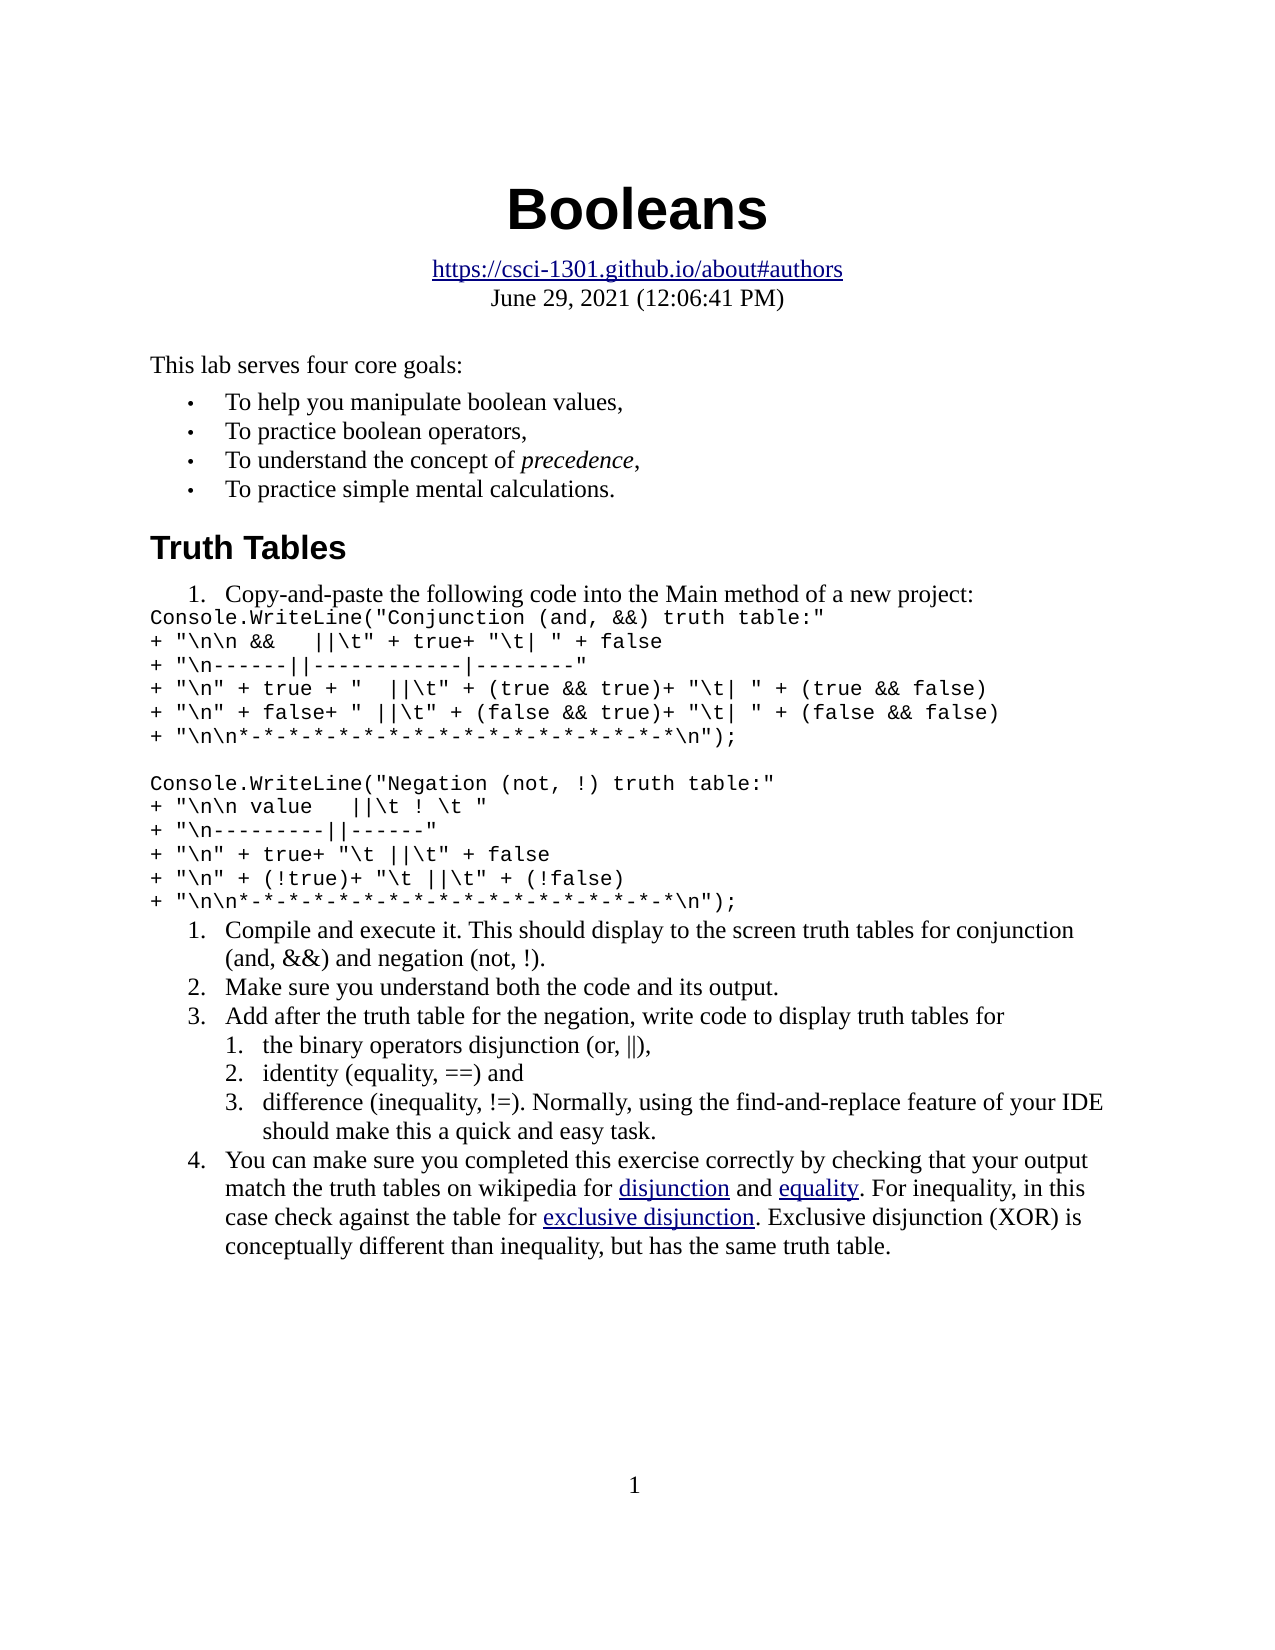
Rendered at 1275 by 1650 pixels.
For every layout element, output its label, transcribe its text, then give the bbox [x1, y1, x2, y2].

text + "\n\n value ||\t ! \t " [150, 797, 1125, 820]
text + "\n------||------------|--------" [150, 655, 1125, 678]
text + "\n" + (!true)+ "\t ||\t" + (!false) [150, 867, 1125, 891]
text Console.WriteLine("Negation (not, !) truth table:" [150, 773, 1125, 797]
list To understand the concept of precedence, [187, 445, 1125, 474]
text + "\n" + false+ " ||\t" + (false && true)+ "\t| " + (false && false) [150, 702, 1125, 726]
text + "\n" + true+ "\t ||\t" + false [150, 844, 1125, 867]
list identity (equality, ==) and [225, 1058, 1125, 1087]
list You can make sure you completed this exercise correctly by checking that your output match the truth tables on wikipedia for disjunction and equality. For inequality, in this case check against the table for exclusive disjunction. Exclusive disjunction (XOR) is conceptually different than inequality, but has the same truth table. [187, 1145, 1125, 1260]
list difference (inequality, !=). Normally, using the find-and-replace feature of your IDE should make this a quick and easy task. [225, 1087, 1125, 1145]
text https://csci-1301.github.io/about#authors [150, 254, 1125, 283]
text June 29, 2021 (12:06:41 PM) [150, 283, 1125, 312]
text + "\n" + true + " ||\t" + (true && true)+ "\t| " + (true && false) [150, 678, 1125, 702]
list Compile and execute it. This should display to the screen truth tables for conjunction (and, &&) and negation (not, !). [187, 915, 1125, 972]
text + "\n---------||------" [150, 820, 1125, 844]
list To practice boolean operators, [187, 416, 1125, 445]
title Booleans [150, 175, 1125, 242]
text Console.WriteLine("Conjunction (and, &&) truth table:" [150, 607, 1125, 631]
text + "\n\n*-*-*-*-*-*-*-*-*-*-*-*-*-*-*-*-*-*\n"); [150, 891, 1125, 915]
list Copy-and-paste the following code into the Main method of a new project: [187, 579, 1125, 607]
list Make sure you understand both the code and its output. [187, 972, 1125, 1001]
text + "\n\n && ||\t" + true+ "\t| " + false [150, 631, 1125, 655]
text This lab serves four core goals: [150, 350, 1125, 378]
text + "\n\n*-*-*-*-*-*-*-*-*-*-*-*-*-*-*-*-*-*\n"); [150, 726, 1125, 749]
list To practice simple mental calculations. [187, 474, 1125, 502]
list the binary operators disjunction (or, ||), [225, 1030, 1125, 1058]
list To help you manipulate boolean values, [187, 387, 1125, 416]
subtitle Truth Tables [150, 527, 1125, 566]
list Add after the truth table for the negation, write code to display truth tables for [187, 1001, 1125, 1030]
